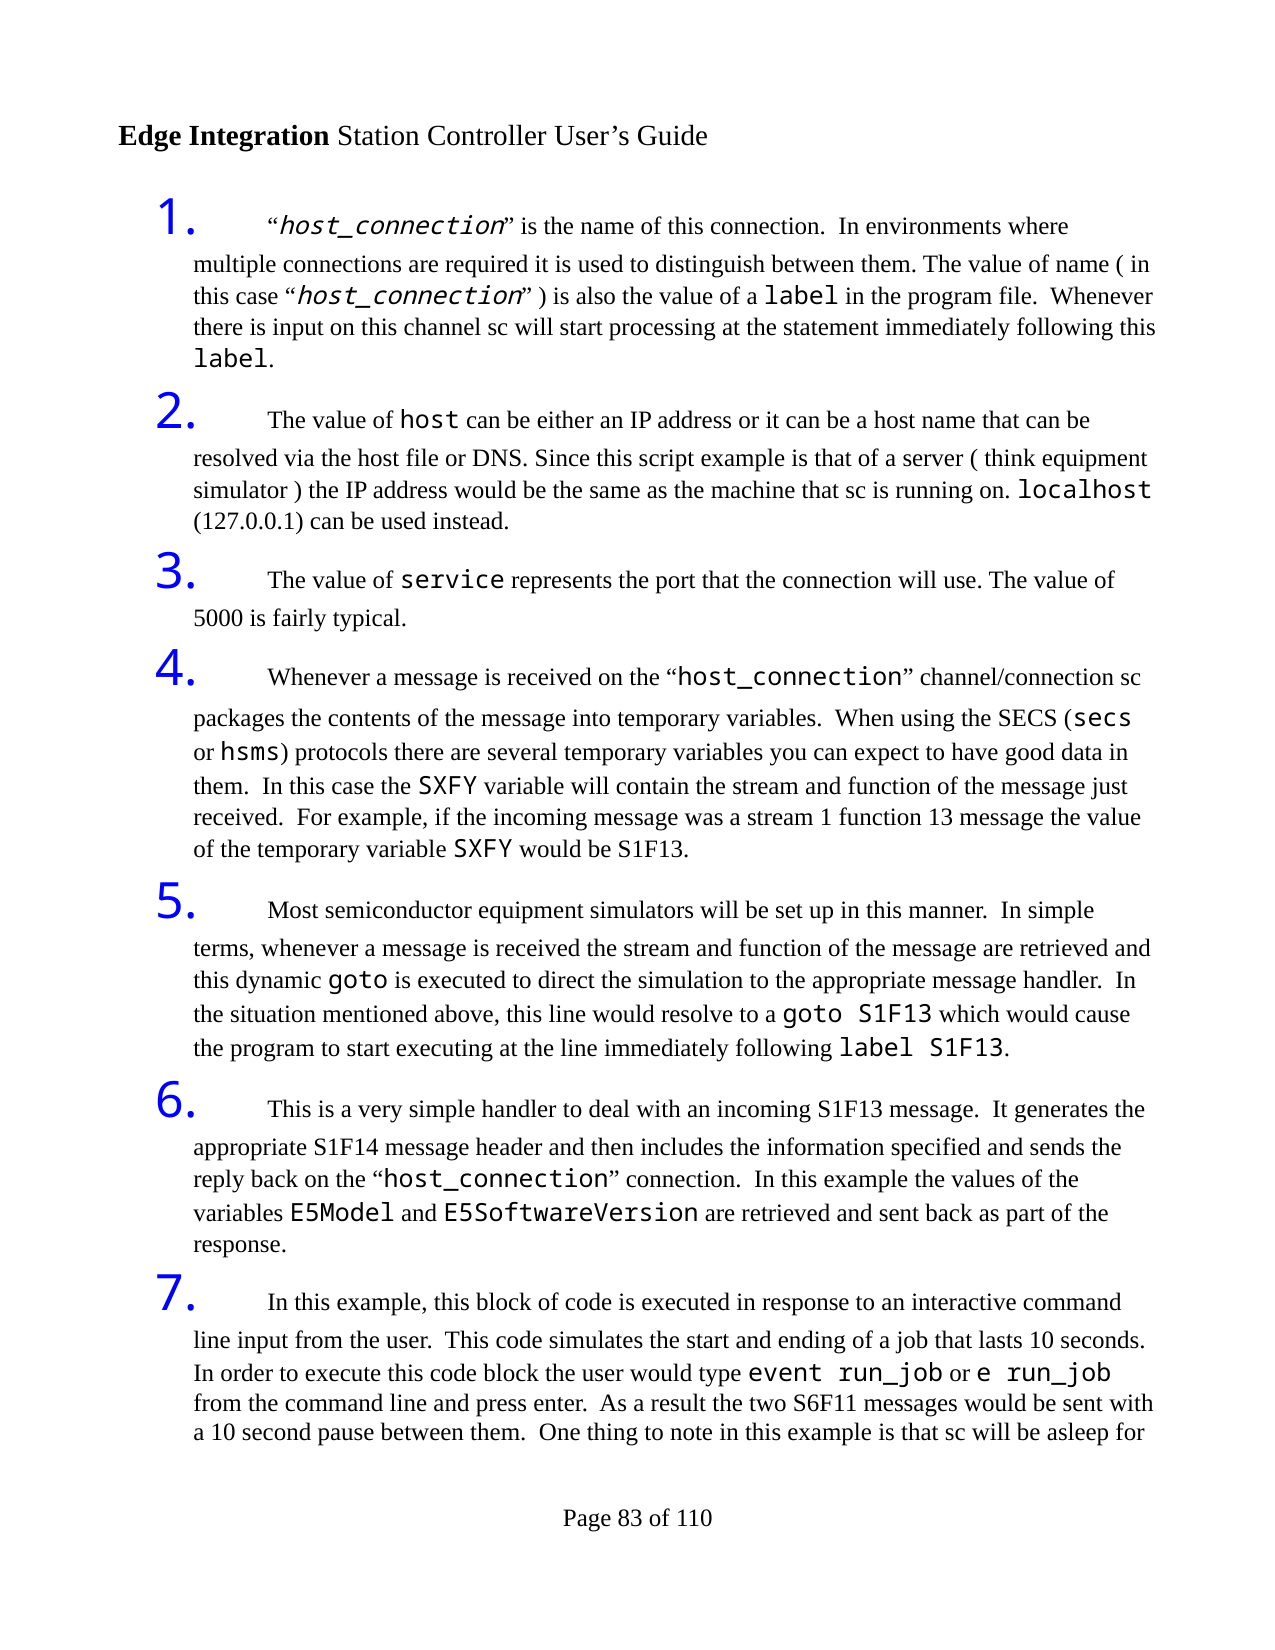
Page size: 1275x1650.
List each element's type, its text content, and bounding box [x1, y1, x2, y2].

list Whenever a message is received on the “host_connection” channel/connection sc packages the contents of the message into temporary variables. When using the SECS (secs or hsms) protocols there are several temporary variables you can expect to have good data in them. In this case the SXFY variable will contain the stream and function of the message just received. For example, if the incoming message was a stream 1 function 13 message the value of the temporary variable SXFY would be S1F13. [156, 631, 1157, 864]
list The value of host can be either an IP address or it can be a host name that can be resolved via the host file or DNS. Since this script example is that of a server ( think equipment simulator ) the IP address would be the same as the machine that sc is running on. localhost (127.0.0.1) can be used instead. [156, 375, 1157, 534]
list “host_connection” is the name of this connection. In environments where multiple connections are required it is used to distinguish between them. The value of name ( in this case “host_connection” ) is also the value of a label in the program file. Whenever there is input on this channel sc will start processing at the statement immediately following this label. [156, 181, 1157, 375]
list In this example, this block of code is executed in response to an interactive command line input from the user. This code simulates the start and ending of a job that lasts 10 seconds. In order to execute this code block the user would type event run_job or e run_job from the command line and press enter. As a result the two S6F11 messages would be sent with a 10 second pause between them. One thing to note in this example is that sc will be asleep for [156, 1257, 1157, 1446]
list The value of service represents the port that the connection will use. The value of 5000 is fairly typical. [156, 534, 1157, 631]
list Most semiconductor equipment simulators will be set up in this manner. In simple terms, whenever a message is received the stream and function of the message are retrieved and this dynamic goto is executed to direct the simulation to the appropriate message handler. In the situation mentioned above, this line would resolve to a goto S1F13 which would cause the program to start executing at the line immediately following label S1F13. [156, 864, 1157, 1064]
list This is a very simple handler to deal with an incoming S1F13 message. It generates the appropriate S1F14 message header and then includes the information specified and sends the reply back on the “host_connection” connection. In this example the values of the variables E5Model and E5SoftwareVersion are retrieved and sent back as part of the response. [156, 1064, 1157, 1257]
